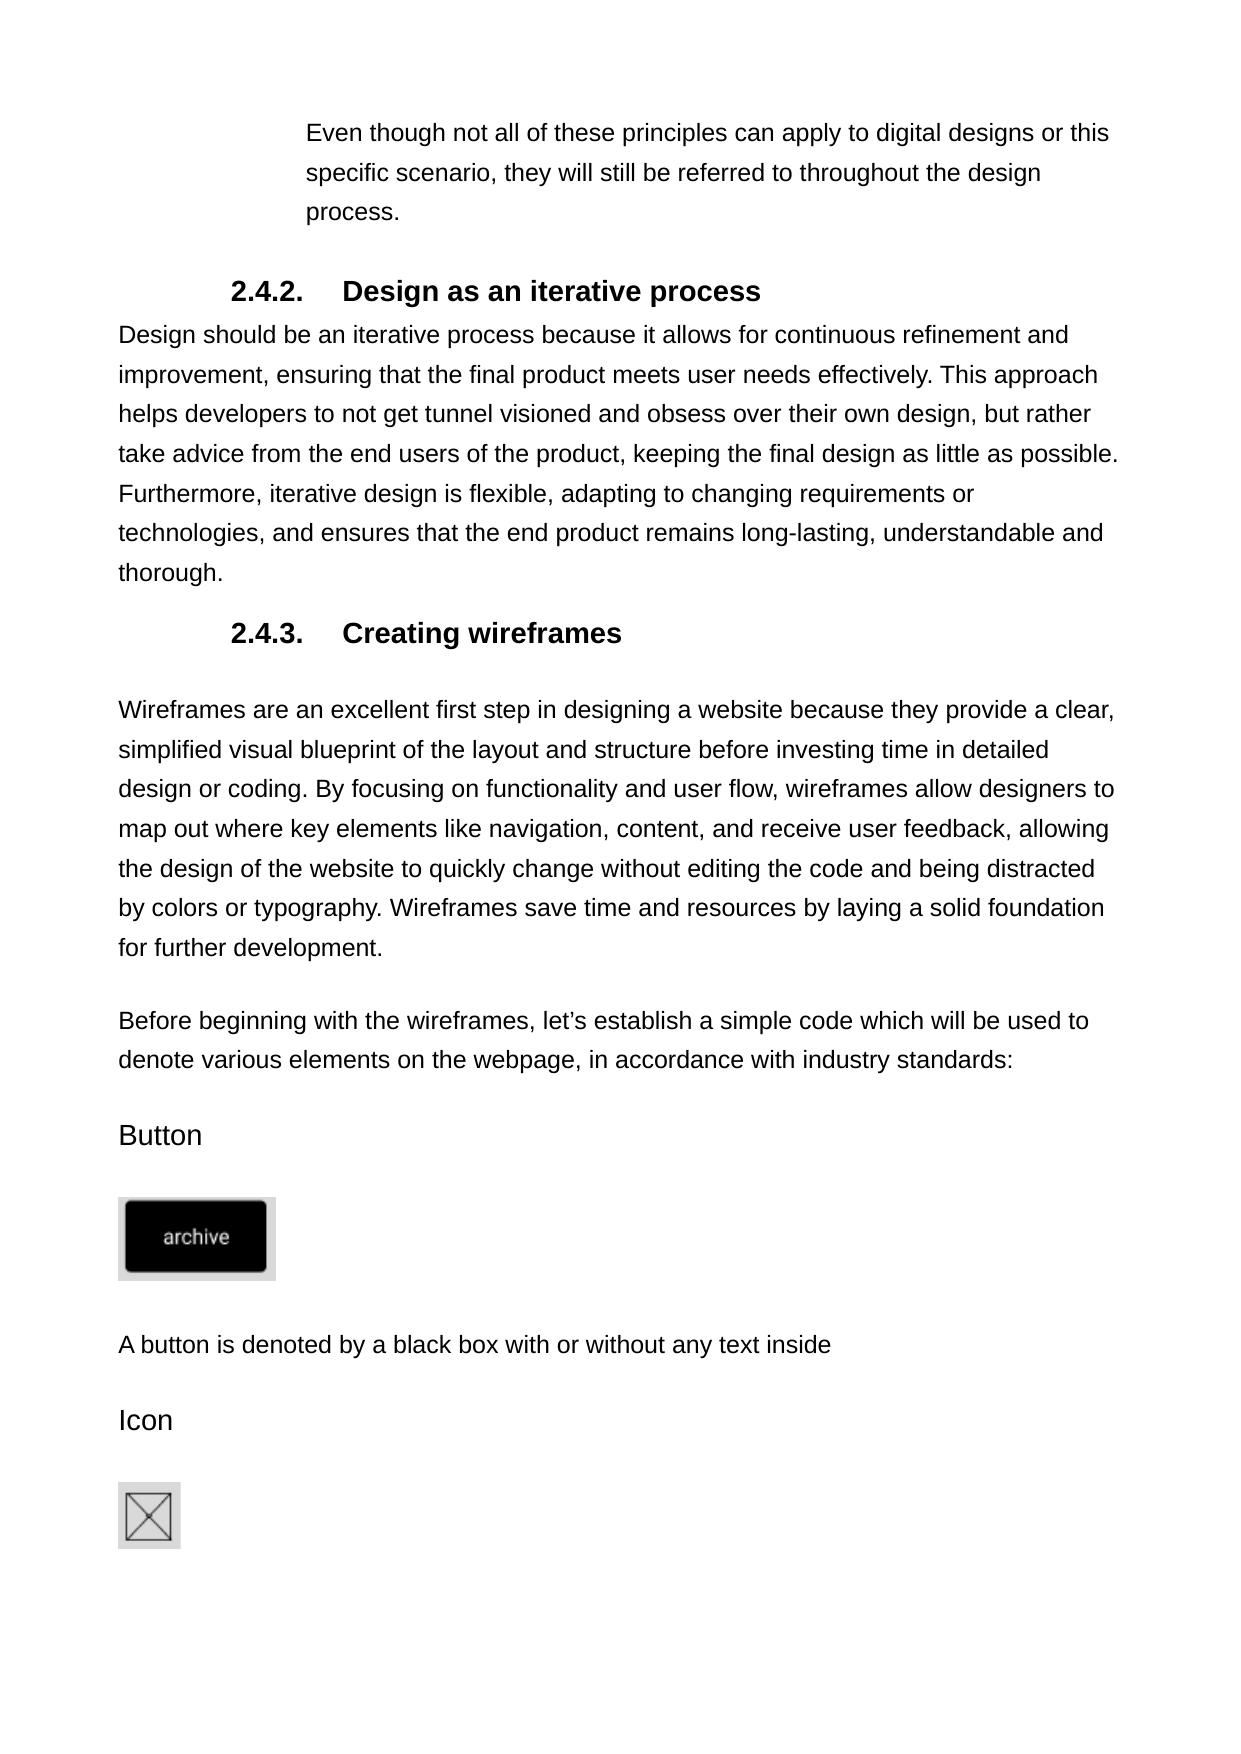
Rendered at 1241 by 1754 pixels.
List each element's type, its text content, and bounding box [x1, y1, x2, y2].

text Wireframes are an excellent first step in designing a website because they provide a clear, simplified visual blueprint of the layout and structure before investing time in detailed design or coding. By focusing on functionality and user flow, wireframes allow designers to map out where key elements like navigation, content, and receive user feedback, allowing the design of the website to quickly change without editing the code and being distracted by colors or typography. Wireframes save time and resources by laying a solid foundation for further development. [118, 695, 1122, 961]
picture [118, 1197, 276, 1281]
text Icon [118, 1403, 1122, 1436]
subtitle Creating wireframes [231, 616, 1122, 649]
subtitle Design as an iterative process [231, 274, 1122, 308]
text A button is denoted by a black box with or without any text inside [118, 1330, 1122, 1359]
text Before beginning with the wireframes, let’s establish a simple code which will be used to denote various elements on the webpage, in accordance with industry standards: [118, 1006, 1122, 1074]
list Design should be an iterative process because it allows for continuous refinement and improvement, ensuring that the final product meets user needs effectively. This approach helps developers to not get tunnel visioned and obsess over their own design, but rather take advice from the end users of the product, keeping the final design as little as possible. Furthermore, iterative design is flexible, adapting to changing requirements or technologies, and ensures that the end product remains long-lasting, understandable and thorough. [118, 320, 1122, 586]
text Button [118, 1118, 1122, 1152]
list Even though not all of these principles can apply to digital designs or this specific scenario, they will still be referred to throughout the design process. [268, 118, 1122, 226]
picture [118, 1482, 181, 1549]
